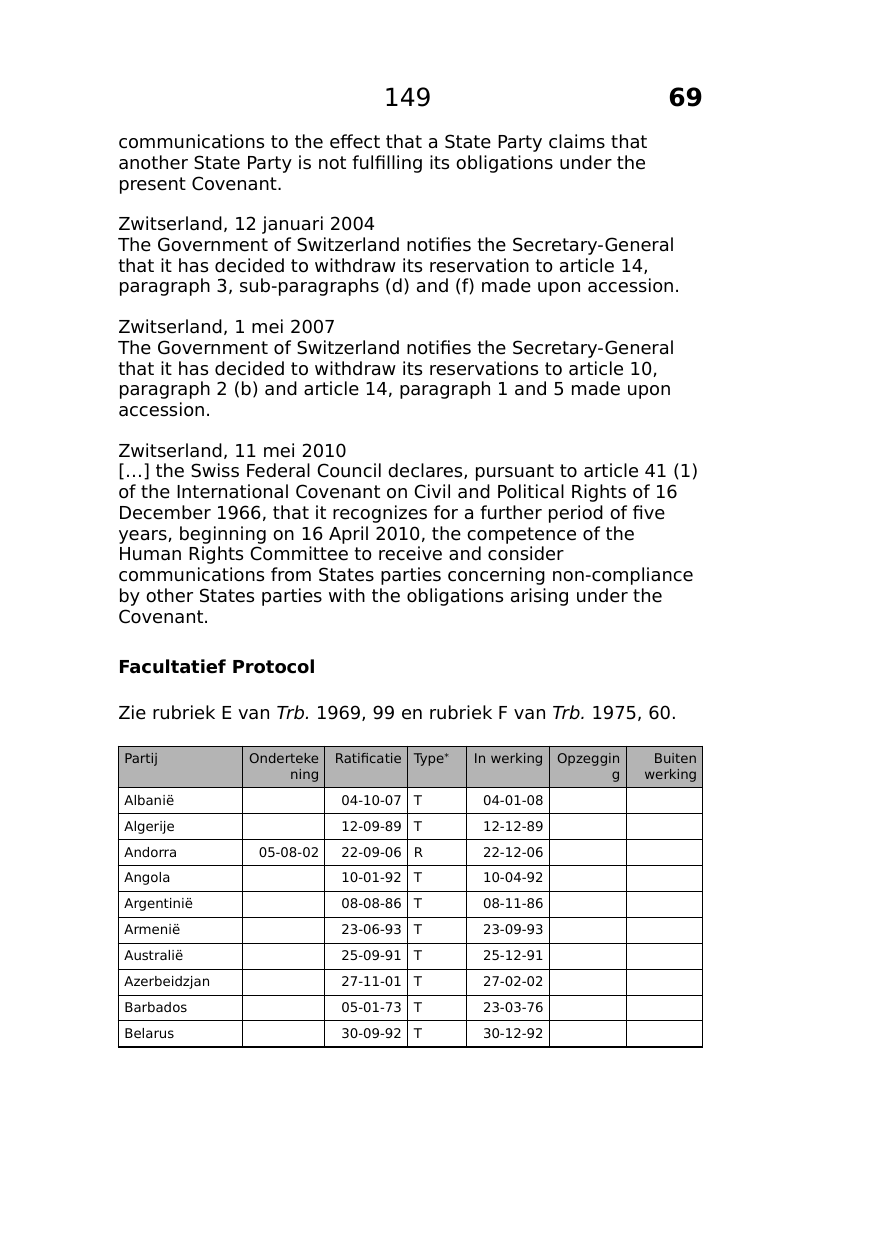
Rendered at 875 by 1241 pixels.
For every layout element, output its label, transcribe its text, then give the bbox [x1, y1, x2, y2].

table_header Opzegging [550, 747, 626, 787]
table_cell 22-12-06 [467, 840, 549, 865]
table_cell Belarus [119, 1021, 242, 1046]
table_cell T [408, 1021, 466, 1046]
table_cell Australië [119, 944, 242, 968]
table_cell [627, 866, 702, 891]
table_cell [550, 788, 626, 813]
table_cell T [408, 996, 466, 1020]
table_cell 12-09-89 [325, 814, 407, 839]
text Zwitserland, 12 januari 2004 [118, 214, 703, 235]
table_cell Albanië [119, 788, 242, 813]
table_cell 30-09-92 [325, 1021, 407, 1046]
table_cell 30-12-92 [467, 1021, 549, 1046]
table_cell 22-09-06 [325, 840, 407, 865]
table_cell Andorra [119, 840, 242, 865]
table_cell 08-08-86 [325, 892, 407, 917]
table_cell 27-11-01 [325, 970, 407, 994]
table_cell T [408, 918, 466, 943]
table_cell 05-08-02 [243, 840, 324, 865]
table_header Ratificatie [325, 747, 407, 787]
table_header Type* [408, 747, 466, 787]
table_cell 10-04-92 [467, 866, 549, 891]
table_cell 23-06-93 [325, 918, 407, 943]
text The Government of Switzerland notifies the Secretary-General that it has decided to withdraw its reservation to article 14, paragraph 3, sub-paragraphs (d) and (f) made upon accession. [118, 235, 703, 297]
table_cell [243, 918, 324, 943]
table_cell Armenië [119, 918, 242, 943]
table_cell [627, 996, 702, 1020]
subtitle Facultatief Protocol [118, 657, 703, 678]
table_cell [627, 892, 702, 917]
table_cell 23-09-93 [467, 918, 549, 943]
table_cell [627, 970, 702, 994]
table_cell [243, 866, 324, 891]
table_cell [550, 814, 626, 839]
table_cell Azerbeidzjan [119, 970, 242, 994]
table_cell 27-02-02 [467, 970, 549, 994]
table_cell Argentinië [119, 892, 242, 917]
text […] the Swiss Federal Council declares, pursuant to article 41 (1) of the International Covenant on Civil and Political Rights of 16 December 1966, that it recognizes for a further period of five years, beginning on 16 April 2010, the competence of the Human Rights Committee to receive and consider communications from States parties concerning non-compliance by other States parties with the obligations arising under the Covenant. [118, 461, 703, 627]
table_cell [243, 1021, 324, 1046]
table_cell [550, 918, 626, 943]
text The Government of Switzerland notifies the Secretary-General that it has decided to withdraw its reservations to article 10, paragraph 2 (b) and article 14, paragraph 1 and 5 made upon accession. [118, 338, 703, 421]
table_cell Angola [119, 866, 242, 891]
table_cell [550, 866, 626, 891]
table_cell T [408, 814, 466, 839]
table_cell [550, 996, 626, 1020]
text Zie rubriek E van Trb. 1969, 99 en rubriek F van Trb. 1975, 60. [118, 703, 703, 724]
table_cell [627, 788, 702, 813]
table_cell Algerije [119, 814, 242, 839]
table_cell T [408, 788, 466, 813]
table_cell T [408, 970, 466, 994]
table_cell 25-12-91 [467, 944, 549, 968]
text Zwitserland, 1 mei 2007 [118, 317, 703, 338]
table_cell [243, 788, 324, 813]
text communications to the effect that a State Party claims that another State Party is not fulfilling its obligations under the present Covenant. [118, 132, 703, 194]
table_cell 12-12-89 [467, 814, 549, 839]
table_header Partij [119, 747, 242, 787]
table_cell [627, 1021, 702, 1046]
table_cell [627, 840, 702, 865]
table_header Ondertekening [243, 747, 324, 787]
table_header Buiten werking [627, 747, 702, 787]
table_cell 04-01-08 [467, 788, 549, 813]
table_cell [550, 944, 626, 968]
table_cell 05-01-73 [325, 996, 407, 1020]
table_cell [627, 918, 702, 943]
table_cell [550, 970, 626, 994]
table_cell T [408, 892, 466, 917]
table_cell [243, 996, 324, 1020]
table_cell [243, 944, 324, 968]
table_cell 25-09-91 [325, 944, 407, 968]
table_cell [243, 892, 324, 917]
table_cell [243, 970, 324, 994]
text Zwitserland, 11 mei 2010 [118, 441, 703, 461]
table_cell [627, 814, 702, 839]
table_cell Barbados [119, 996, 242, 1020]
table_cell T [408, 944, 466, 968]
table_header In werking [467, 747, 549, 787]
table_cell 04-10-07 [325, 788, 407, 813]
table_cell [550, 1021, 626, 1046]
table_cell [627, 944, 702, 968]
table_cell R [408, 840, 466, 865]
table_cell [243, 814, 324, 839]
table_cell [550, 840, 626, 865]
table_cell T [408, 866, 466, 891]
table_cell 23-03-76 [467, 996, 549, 1020]
table_cell [550, 892, 626, 917]
table_cell 08-11-86 [467, 892, 549, 917]
table_cell 10-01-92 [325, 866, 407, 891]
